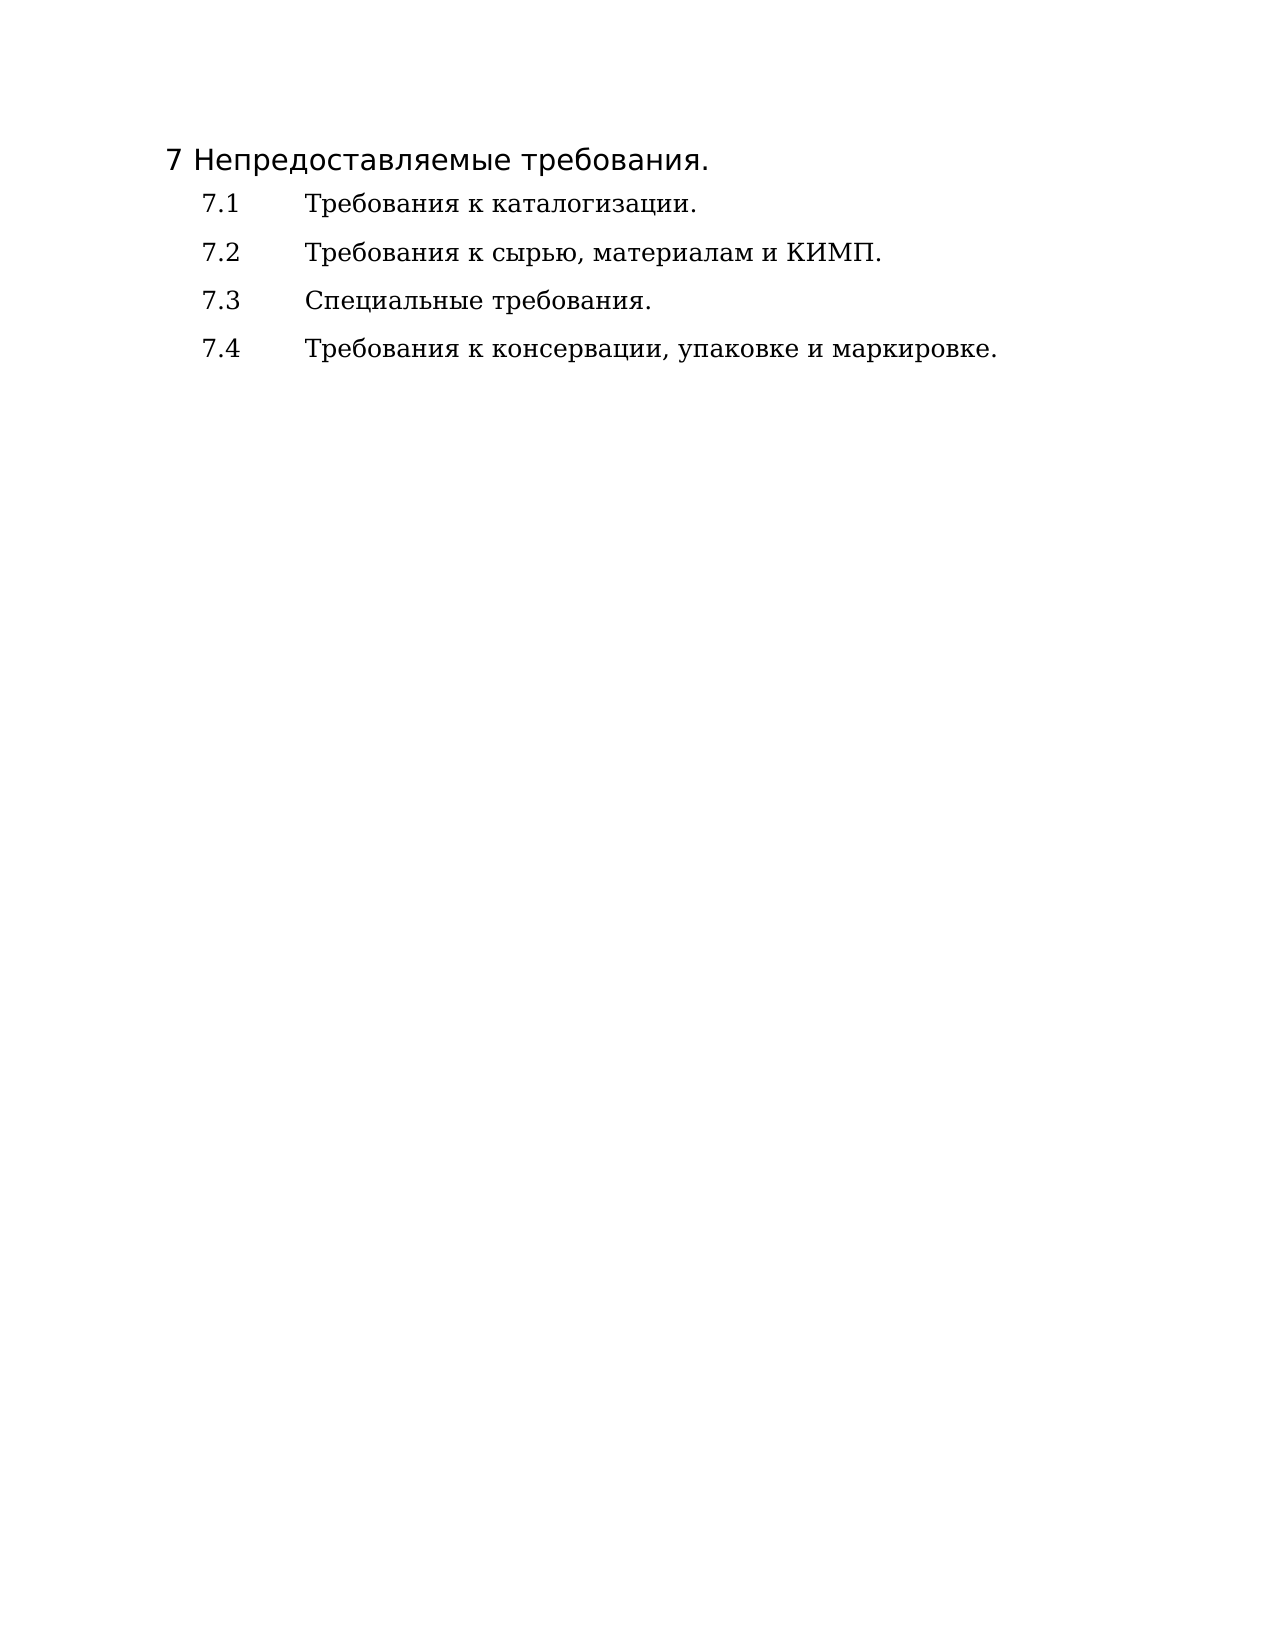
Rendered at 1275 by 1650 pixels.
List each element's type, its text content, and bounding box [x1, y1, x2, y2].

list Требования к сырью, материалам и КИМП. [193, 238, 1157, 267]
subtitle Непредоставляемые требования. [156, 143, 1157, 177]
list Требования к каталогизации. [193, 189, 1157, 219]
list Специальные требования. [193, 286, 1157, 315]
list Требования к консервации, упаковке и маркировке. [193, 334, 1157, 363]
